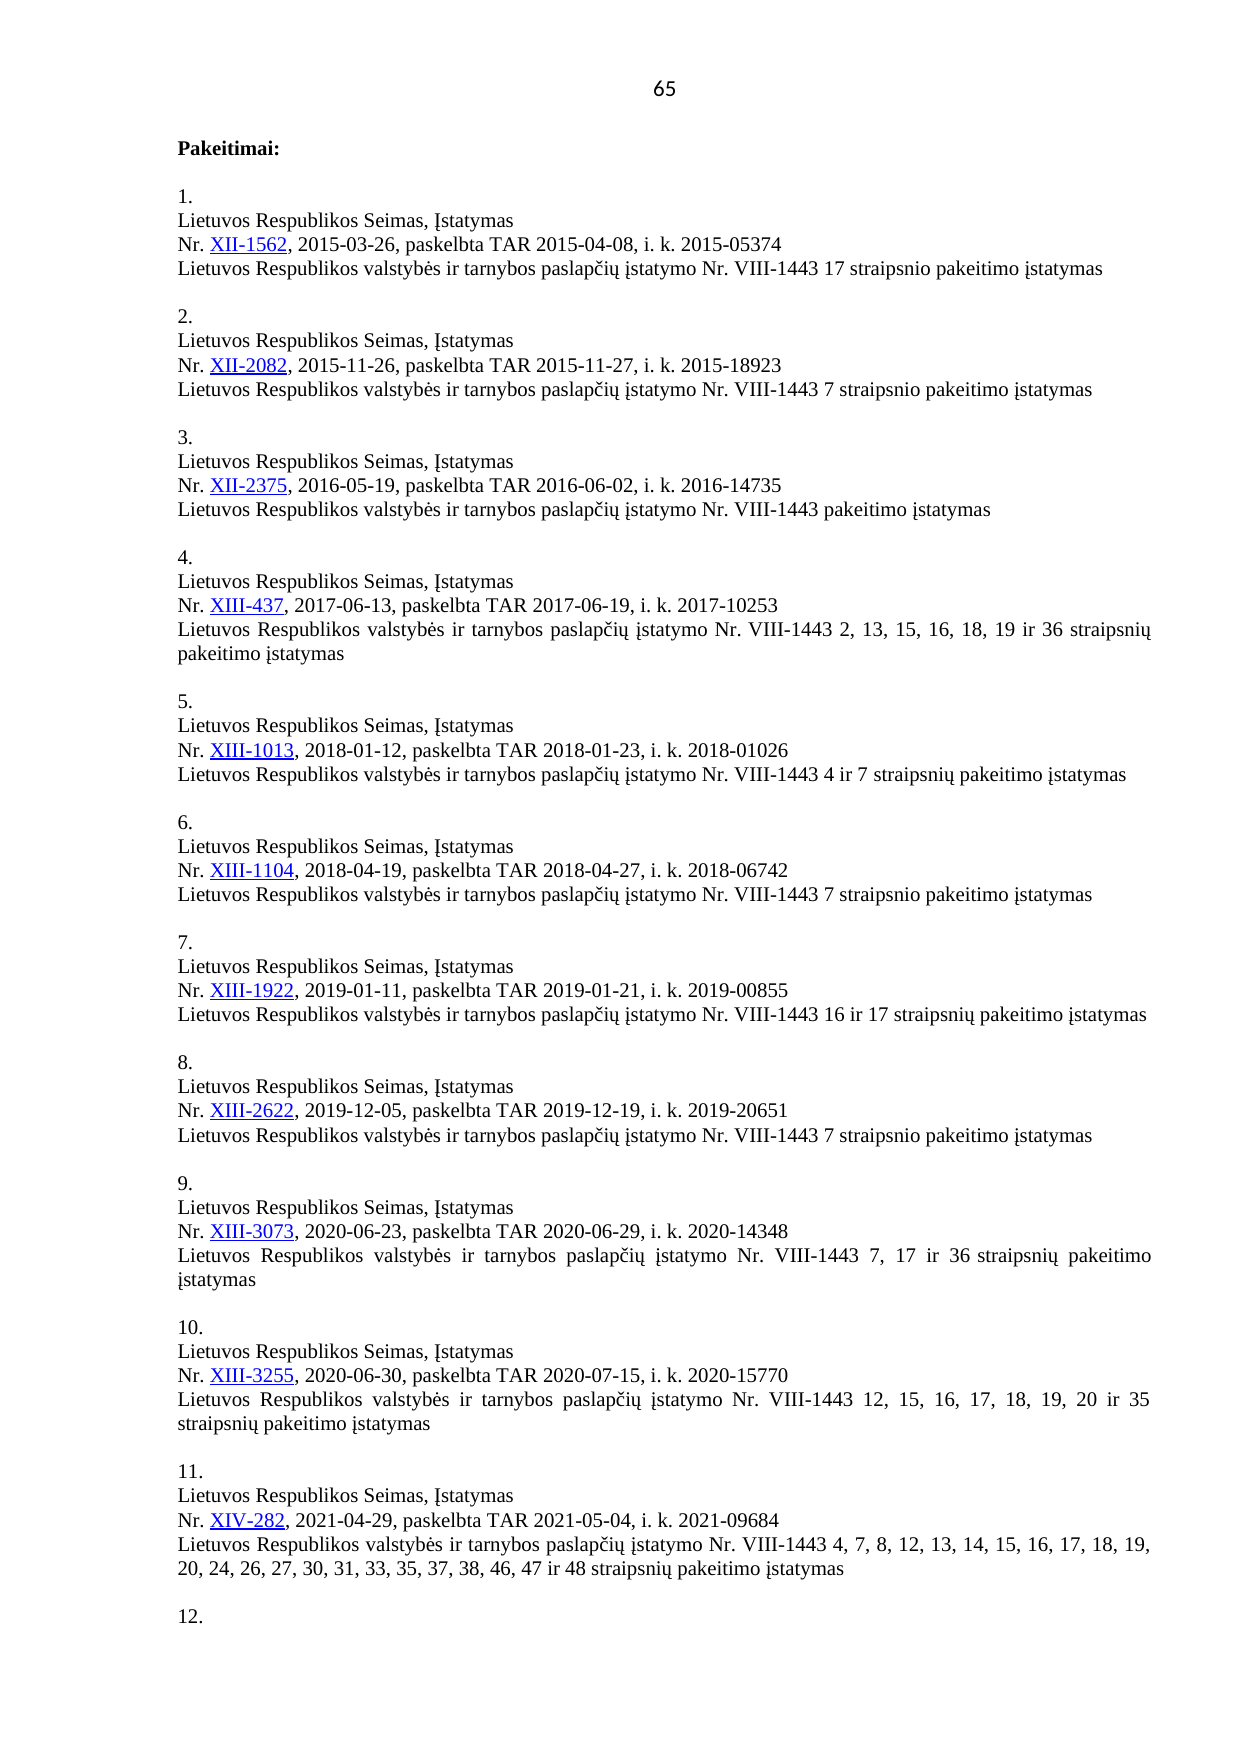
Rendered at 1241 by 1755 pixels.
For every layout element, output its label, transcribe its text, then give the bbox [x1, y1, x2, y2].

text Nr. XIII-1922, 2019-01-11, paskelbta TAR 2019-01-21, i. k. 2019-00855 [177, 978, 1152, 1002]
text Lietuvos Respublikos valstybės ir tarnybos paslapčių įstatymo Nr. VIII-1443 12, 15, 16, 17, 18, 19, 20 ir 35 straipsnių pakeitimo įstatymas [177, 1387, 1152, 1435]
text Lietuvos Respublikos valstybės ir tarnybos paslapčių įstatymo Nr. VIII-1443 17 straipsnio pakeitimo įstatymas [177, 256, 1152, 280]
text Nr. XIII-2622, 2019-12-05, paskelbta TAR 2019-12-19, i. k. 2019-20651 [177, 1098, 1152, 1122]
text 6. [177, 810, 1152, 834]
text 2. [177, 304, 1152, 328]
text Lietuvos Respublikos Seimas, Įstatymas [177, 569, 1152, 593]
text Lietuvos Respublikos Seimas, Įstatymas [177, 1339, 1152, 1363]
text Nr. XIII-437, 2017-06-13, paskelbta TAR 2017-06-19, i. k. 2017-10253 [177, 593, 1152, 617]
text Nr. XIII-3073, 2020-06-23, paskelbta TAR 2020-06-29, i. k. 2020-14348 [177, 1219, 1152, 1243]
text Lietuvos Respublikos valstybės ir tarnybos paslapčių įstatymo Nr. VIII-1443 4 ir 7 straipsnių pakeitimo įstatymas [177, 762, 1152, 786]
text Lietuvos Respublikos Seimas, Įstatymas [177, 1483, 1152, 1507]
text Lietuvos Respublikos Seimas, Įstatymas [177, 713, 1152, 737]
text Lietuvos Respublikos Seimas, Įstatymas [177, 1195, 1152, 1219]
text 11. [177, 1459, 1152, 1483]
text 1. [177, 184, 1152, 208]
text Lietuvos Respublikos valstybės ir tarnybos paslapčių įstatymo Nr. VIII-1443 16 ir 17 straipsnių pakeitimo įstatymas [177, 1002, 1152, 1026]
text Lietuvos Respublikos valstybės ir tarnybos paslapčių įstatymo Nr. VIII-1443 7, 17 ir 36 straipsnių pakeitimo įstatymas [177, 1243, 1152, 1291]
text Lietuvos Respublikos Seimas, Įstatymas [177, 328, 1152, 352]
text Pakeitimai: [177, 136, 1152, 160]
text Lietuvos Respublikos Seimas, Įstatymas [177, 954, 1152, 978]
text Lietuvos Respublikos valstybės ir tarnybos paslapčių įstatymo Nr. VIII-1443 pakeitimo įstatymas [177, 497, 1152, 521]
text 7. [177, 930, 1152, 954]
text Lietuvos Respublikos valstybės ir tarnybos paslapčių įstatymo Nr. VIII-1443 4, 7, 8, 12, 13, 14, 15, 16, 17, 18, 19, 20, 24, 26, 27, 30, 31, 33, 35, 37, 38, 46, 47 ir 48 straipsnių pakeitimo įstatymas [177, 1532, 1152, 1580]
text Lietuvos Respublikos valstybės ir tarnybos paslapčių įstatymo Nr. VIII-1443 7 straipsnio pakeitimo įstatymas [177, 882, 1152, 906]
text Nr. XII-2082, 2015-11-26, paskelbta TAR 2015-11-27, i. k. 2015-18923 [177, 352, 1152, 377]
text Nr. XII-1562, 2015-03-26, paskelbta TAR 2015-04-08, i. k. 2015-05374 [177, 232, 1152, 256]
text Nr. XIII-3255, 2020-06-30, paskelbta TAR 2020-07-15, i. k. 2020-15770 [177, 1363, 1152, 1387]
text 9. [177, 1171, 1152, 1195]
text Lietuvos Respublikos Seimas, Įstatymas [177, 1074, 1152, 1098]
text 5. [177, 689, 1152, 713]
text 8. [177, 1050, 1152, 1074]
text Lietuvos Respublikos valstybės ir tarnybos paslapčių įstatymo Nr. VIII-1443 7 straipsnio pakeitimo įstatymas [177, 1122, 1152, 1147]
text Lietuvos Respublikos valstybės ir tarnybos paslapčių įstatymo Nr. VIII-1443 7 straipsnio pakeitimo įstatymas [177, 377, 1152, 401]
text 12. [177, 1604, 1152, 1628]
text Lietuvos Respublikos Seimas, Įstatymas [177, 834, 1152, 858]
text 3. [177, 425, 1152, 449]
text Nr. XII-2375, 2016-05-19, paskelbta TAR 2016-06-02, i. k. 2016-14735 [177, 473, 1152, 497]
text Lietuvos Respublikos valstybės ir tarnybos paslapčių įstatymo Nr. VIII-1443 2, 13, 15, 16, 18, 19 ir 36 straipsnių pakeitimo įstatymas [177, 617, 1152, 665]
text 10. [177, 1315, 1152, 1339]
text Lietuvos Respublikos Seimas, Įstatymas [177, 208, 1152, 232]
text Nr. XIII-1104, 2018-04-19, paskelbta TAR 2018-04-27, i. k. 2018-06742 [177, 858, 1152, 882]
text Lietuvos Respublikos Seimas, Įstatymas [177, 449, 1152, 473]
text Nr. XIII-1013, 2018-01-12, paskelbta TAR 2018-01-23, i. k. 2018-01026 [177, 737, 1152, 762]
text Nr. XIV-282, 2021-04-29, paskelbta TAR 2021-05-04, i. k. 2021-09684 [177, 1507, 1152, 1532]
text 4. [177, 545, 1152, 569]
